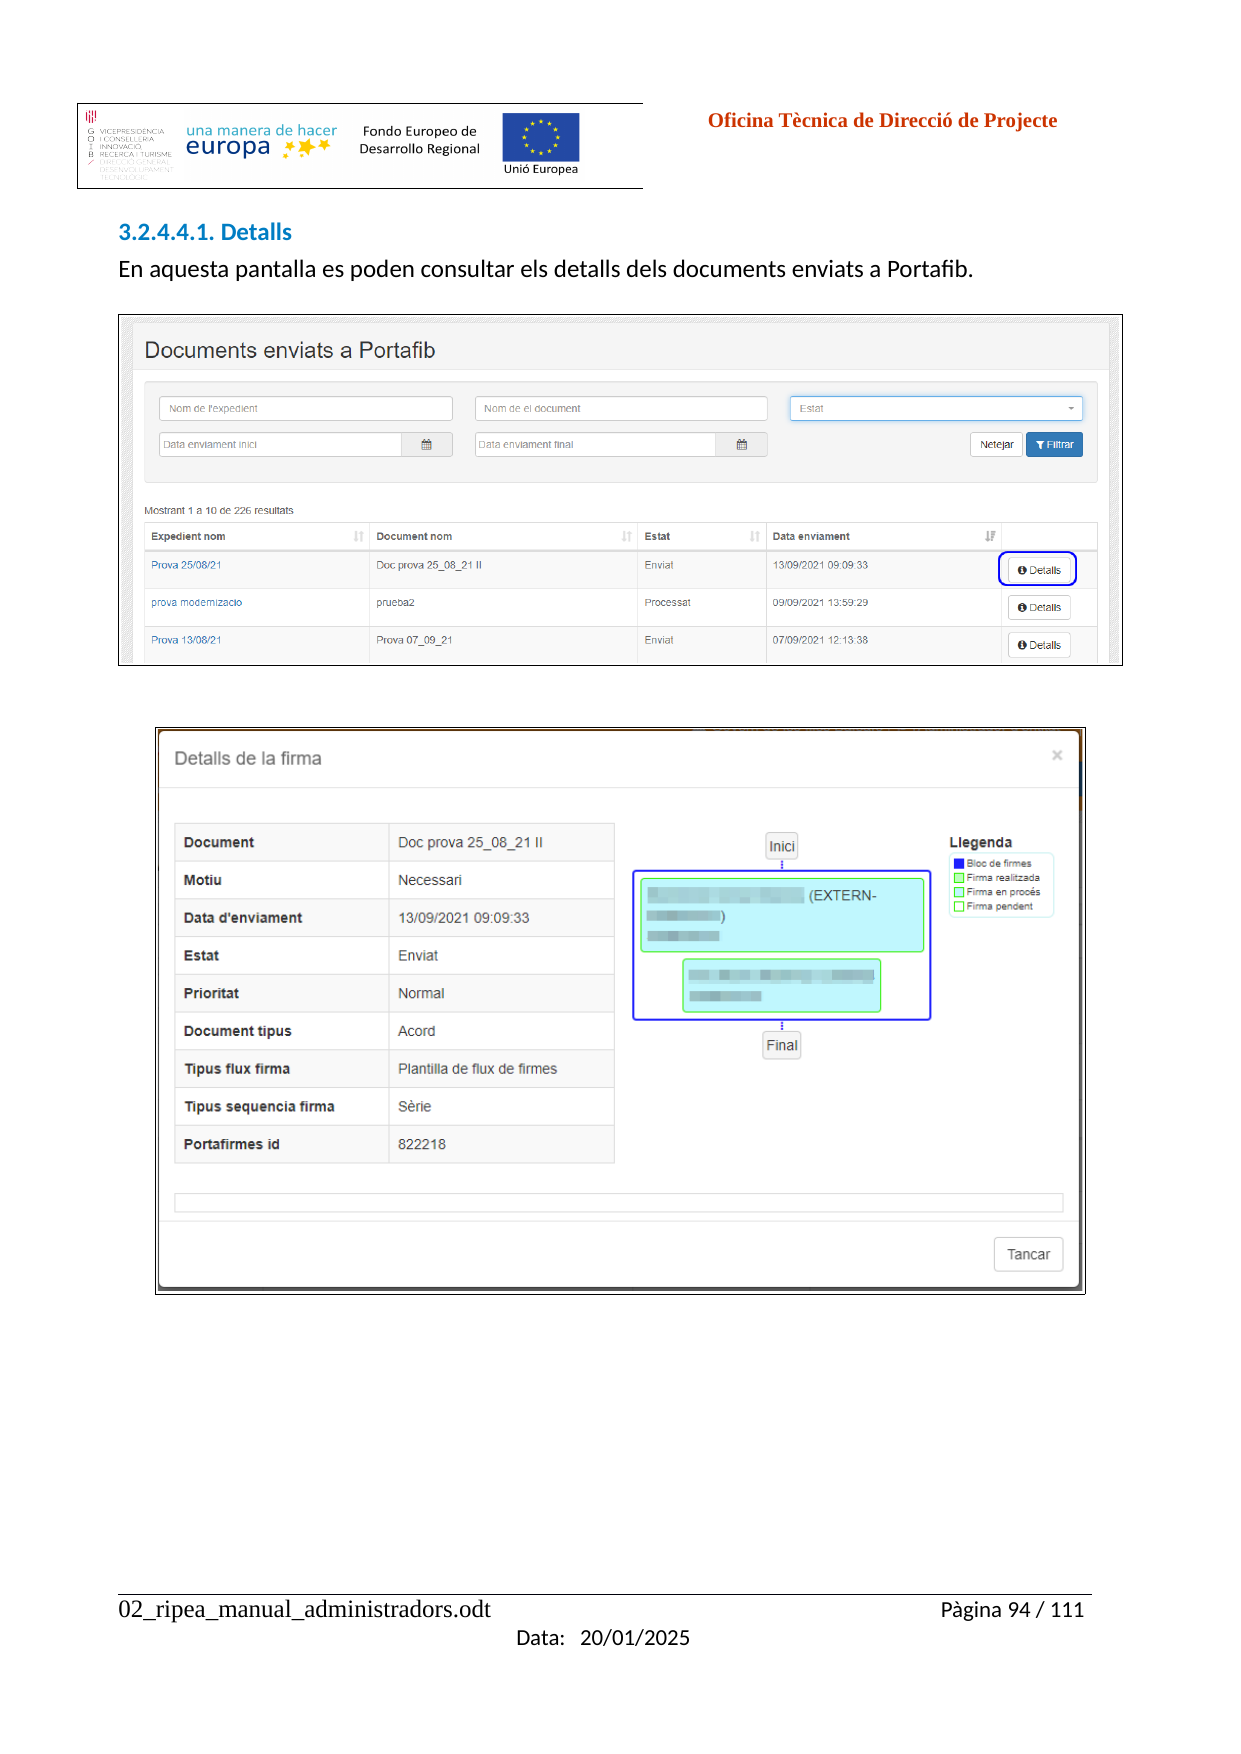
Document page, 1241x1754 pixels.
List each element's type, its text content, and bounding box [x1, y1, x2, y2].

picture [82, 108, 178, 182]
picture [184, 108, 585, 182]
picture [121, 317, 1119, 663]
text En aquesta pantalla es poden consultar els detalls dels documents enviats a Portafib. [118, 253, 1122, 284]
subtitle 3.2.4.4.1. Detalls [118, 216, 1122, 247]
picture [157, 729, 1083, 1291]
